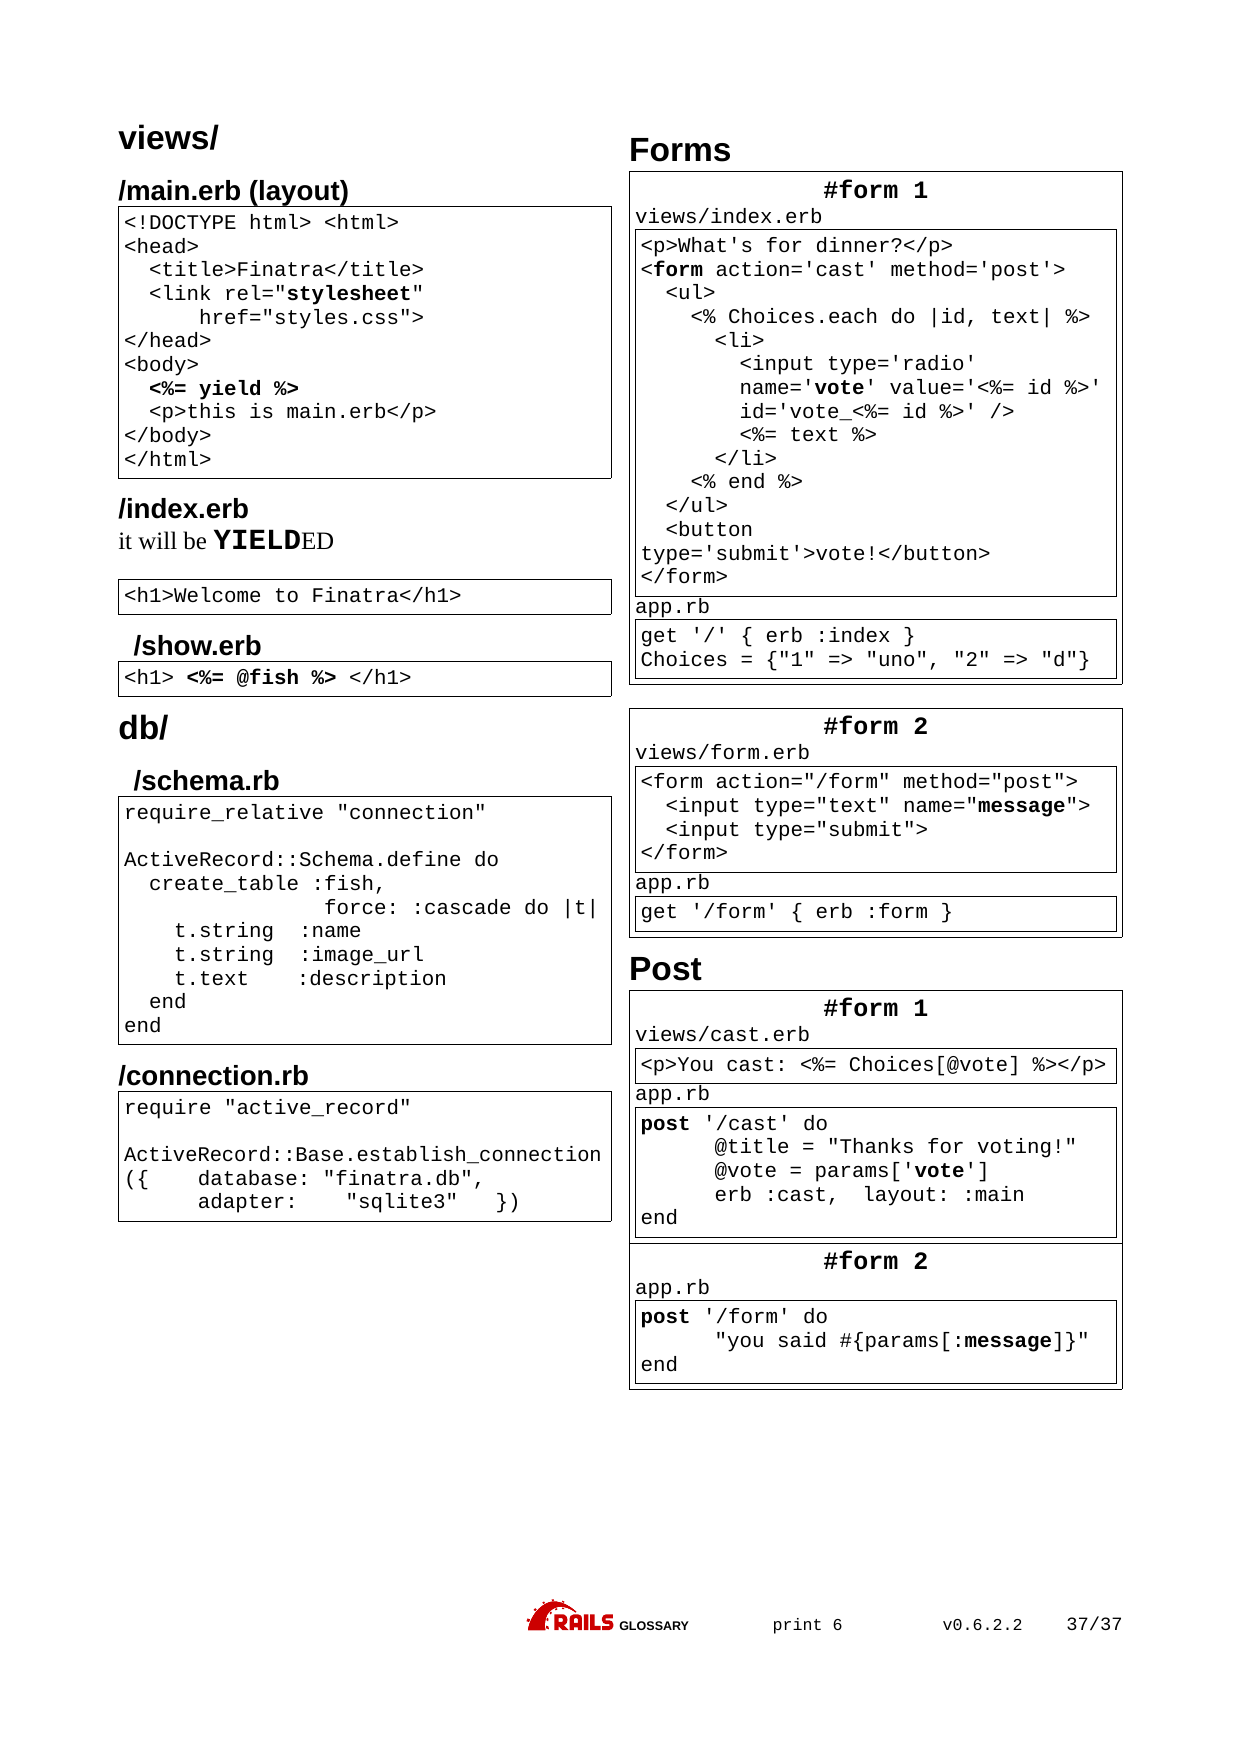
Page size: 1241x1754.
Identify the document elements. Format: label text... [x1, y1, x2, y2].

table_header #form 2 views/form.erb app.rb [630, 709, 1122, 937]
table_cell #form 2 app.rb [630, 1244, 1122, 1389]
table_header require_relative "connection" ActiveRecord::Schema.define do create_table :fish, force: :cascade do |t| t.string :name t.string :image_url t.text :description end end [119, 797, 611, 1044]
table_header <p>You cast: <%= Choices[@vote] %></p> [636, 1049, 1116, 1083]
table_header post '/cast' do @title = "Thanks for voting!" @vote = params['vote'] erb :cast, layout: :main end [636, 1108, 1116, 1237]
table_header post '/form' do "you said #{params[:message]}" end [636, 1301, 1116, 1383]
subtitle /schema.rb [118, 764, 611, 796]
table_header <h1>Welcome to Finatra</h1> [119, 580, 611, 614]
table_header #form 1 views/index.erb app.rb [630, 172, 1122, 684]
table_header <h1> <%= @fish %> </h1> [119, 662, 611, 696]
subtitle /main.erb (layout) [118, 174, 611, 206]
table_header <!DOCTYPE html> <html> <head> <title>Finatra</title> <link rel="stylesheet" href="styles.css"> </head> <body> <%= yield %> <p>this is main.erb</p> </body> </html> [119, 207, 611, 478]
subtitle views/ [118, 118, 611, 157]
table_header <p>What's for dinner?</p> <form action='cast' method='post'> <ul> <% Choices.each do |id, text| %> <li> <input type='radio' name='vote' value='<%= id %>' id='vote_<%= id %>' /> <%= text %> </li> <% end %> </ul> <button type='submit'>vote!</button> </form> [636, 230, 1116, 596]
subtitle /index.erb [118, 493, 611, 525]
table_header <form action="/form" method="post"> <input type="text" name="message"> <input type="submit"> </form> [636, 767, 1116, 872]
table_header require "active_record" ActiveRecord::Base.establish_connection({ database: "finatra.db", adapter: "sqlite3" }) [119, 1092, 611, 1221]
table_header get '/form' { erb :form } [636, 897, 1116, 931]
table_header #form 1 views/cast.erb app.rb [630, 991, 1122, 1243]
subtitle db/ [118, 708, 611, 747]
subtitle /connection.rb [118, 1059, 611, 1091]
subtitle Forms [629, 130, 1122, 168]
text it will be YIELDED [118, 525, 611, 558]
subtitle /show.erb [118, 629, 611, 661]
table_header get '/' { erb :index } Choices = {"1" => "uno", "2" => "d"} [636, 620, 1116, 678]
subtitle Post [629, 948, 1122, 987]
